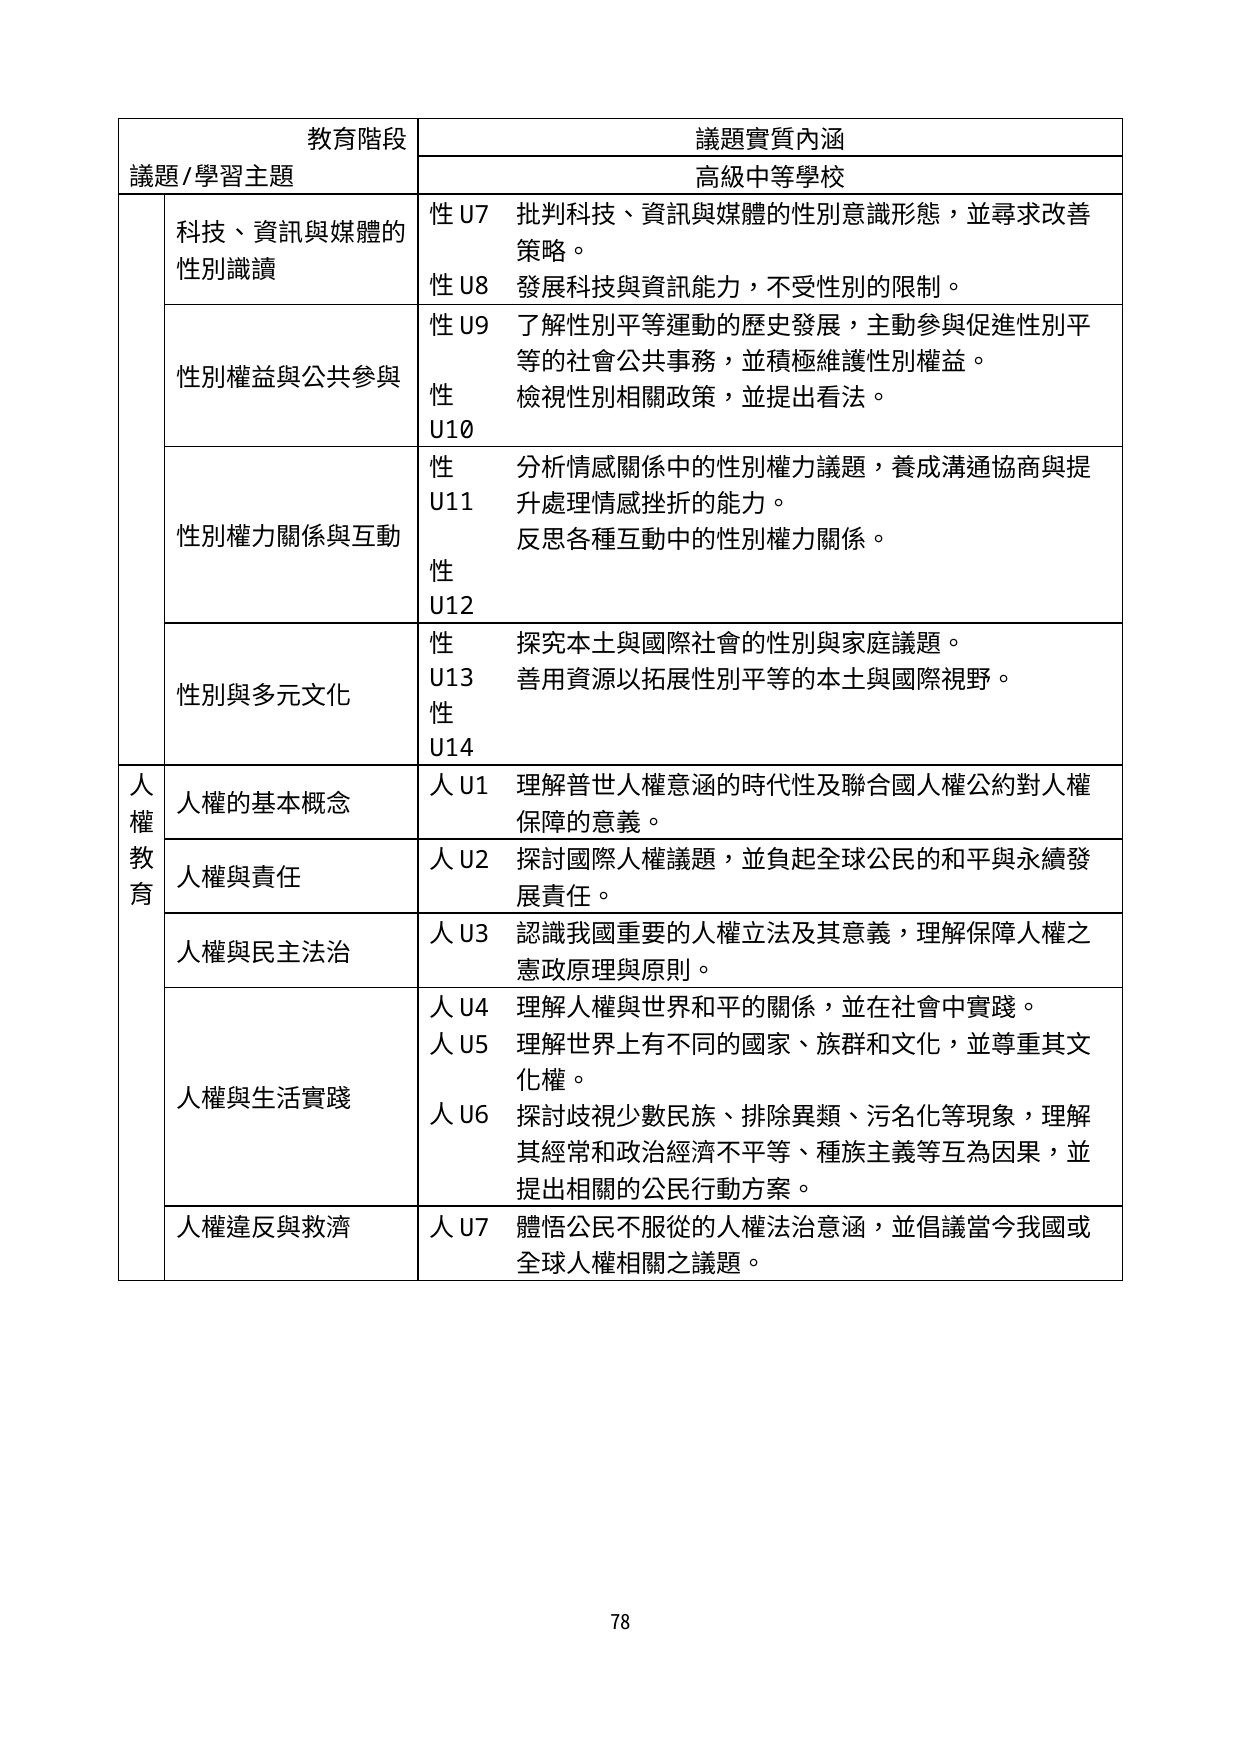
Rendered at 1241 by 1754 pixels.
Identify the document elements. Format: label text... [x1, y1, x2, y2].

table_cell 性U13 性U14 [419, 624, 504, 764]
table_cell 認識我國重要的人權立法及其意義，理解保障人權之憲政原理與原則。 [505, 914, 1122, 986]
table_cell 分析情感關係中的性別權力議題，養成溝通協商與提升處理情感挫折的能力。 反思各種互動中的性別權力關係。 [505, 447, 1122, 622]
table_cell 性U7 性U8 [419, 195, 504, 303]
table_cell 人U2 [419, 840, 504, 912]
table_cell 科技、資訊與媒體的性別識讀 [165, 195, 417, 303]
table_header 議題實質內涵 [419, 119, 1122, 155]
table_cell 人權的基本概念 [165, 766, 417, 838]
table_cell 性別權力關係與互動 [165, 447, 417, 622]
table_cell 性U9 性U10 [419, 305, 504, 446]
table_cell 人權教育 [119, 766, 164, 1279]
table_header 教育階段 議題/學習主題 [119, 119, 417, 193]
table_cell 理解人權與世界和平的關係，並在社會中實踐。 理解世界上有不同的國家、族群和文化，並尊重其文化權。 探討歧視少數民族、排除異類、污名化等現象，理解其經常和政治經濟不平等、種族主義等互為因果，並提出相關的公民行動方案。 [505, 988, 1122, 1205]
table_cell 人U3 [419, 914, 504, 986]
table_cell 性U11 性U12 [419, 447, 504, 622]
table_cell 性別權益與公共參與 [165, 305, 417, 446]
table_cell 了解性別平等運動的歷史發展，主動參與促進性別平等的社會公共事務，並積極維護性別權益。 檢視性別相關政策，並提出看法。 [505, 305, 1122, 446]
table_cell 探討國際人權議題，並負起全球公民的和平與永續發展責任。 [505, 840, 1122, 912]
table_cell [119, 195, 164, 764]
table_cell 體悟公民不服從的人權法治意涵，並倡議當今我國或全球人權相關之議題。 [505, 1207, 1122, 1279]
table_cell 性別與多元文化 [165, 624, 417, 764]
table_cell 人權與責任 [165, 840, 417, 912]
table_cell 人U7 [419, 1207, 504, 1279]
table_cell 高級中等學校 [419, 157, 1122, 193]
table_cell 人U4 人U5 人U6 [419, 988, 504, 1205]
table_cell 人權與民主法治 [165, 914, 417, 986]
table_cell 人權違反與救濟 [165, 1207, 417, 1279]
table_cell 批判科技、資訊與媒體的性別意識形態，並尋求改善策略。 發展科技與資訊能力，不受性別的限制。 [505, 195, 1122, 303]
table_cell 理解普世人權意涵的時代性及聯合國人權公約對人權保障的意義。 [505, 766, 1122, 838]
table_cell 人U1 [419, 766, 504, 838]
table_cell 探究本土與國際社會的性別與家庭議題。 善用資源以拓展性別平等的本土與國際視野。 [505, 624, 1122, 764]
table_cell 人權與生活實踐 [165, 988, 417, 1205]
